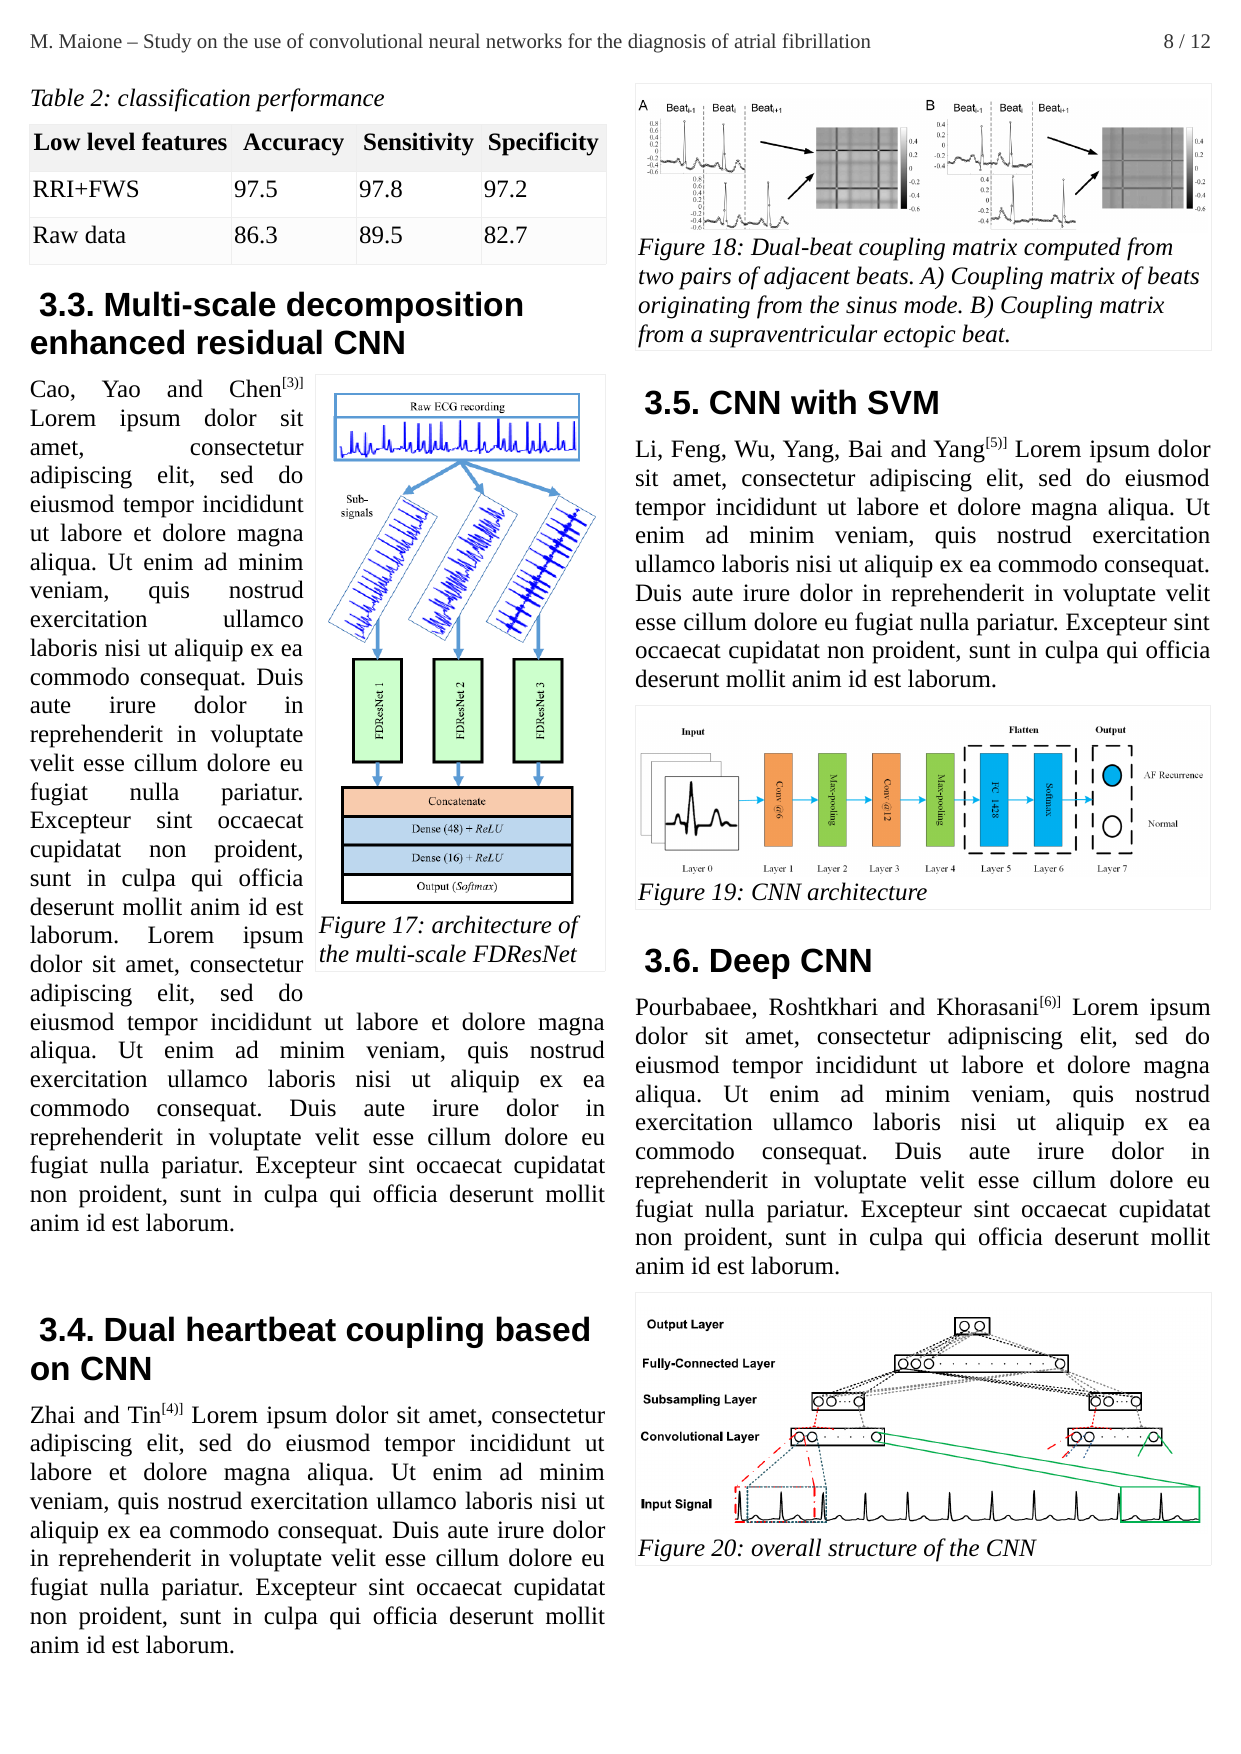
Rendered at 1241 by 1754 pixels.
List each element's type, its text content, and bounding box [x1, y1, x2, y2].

table_cell 86.3 [232, 218, 356, 264]
text Table 2: classification performance [29, 83, 605, 112]
table_header Specificity [482, 125, 606, 171]
picture [637, 1307, 1208, 1534]
table_cell 82.7 [482, 218, 606, 264]
text Li, Feng, Wu, Yang, Bai and Yang[5] Lorem ipsum dolor sit amet, consectetur adipiscing elit, sed do eiusmod tempor incididunt ut labore et dolore magna aliqua. Ut enim ad minim veniam, quis nostrud exercitation ullamco laboris nisi ut aliquip ex ea commodo consequat. Duis aute irure dolor in reprehenderit in voluptate velit esse cillum dolore eu fugiat nulla pariatur. Excepteur sint occaecat cupidatat non proident, sunt in culpa qui officia deserunt mollit anim id est laborum. [635, 434, 1211, 693]
text Zhai and Tin[4] Lorem ipsum dolor sit amet, consectetur adipiscing elit, sed do eiusmod tempor incididunt ut labore et dolore magna aliqua. Ut enim ad minim veniam, quis nostrud exercitation ullamco laboris nisi ut aliquip ex ea commodo consequat. Duis aute irure dolor in reprehenderit in voluptate velit esse cillum dolore eu fugiat nulla pariatur. Excepteur sint occaecat cupidatat non proident, sunt in culpa qui officia deserunt mollit anim id est laborum. [29, 1400, 605, 1658]
picture [637, 98, 1208, 233]
table_header Accuracy [232, 125, 356, 171]
text Cao, Yao and Chen[3] Lorem ipsum dolor sit amet, consectetur adipiscing elit, sed do eiusmod tempor incididunt ut labore et dolore magna aliqua. Ut enim ad minim veniam, quis nostrud exercitation ullamco laboris nisi ut aliquip ex ea commodo consequat. Duis aute irure dolor in reprehenderit in voluptate velit esse cillum dolore eu fugiat nulla pariatur. Excepteur sint occaecat cupidatat non proident, sunt in culpa qui officia deserunt mollit anim id est laborum. Lorem ipsum dolor sit amet, consectetur adipiscing elit, sed do eiusmod tempor incididunt ut labore et dolore magna aliqua. Ut enim ad minim veniam, quis nostrud exercitation ullamco laboris nisi ut aliquip ex ea commodo consequat. Duis aute irure dolor in reprehenderit in voluptate velit esse cillum dolore eu fugiat nulla pariatur. Excepteur sint occaecat cupidatat non proident, sunt in culpa qui officia deserunt mollit anim id est laborum. [29, 374, 605, 1237]
picture [637, 720, 1208, 877]
text Pourbabaee, Roshtkhari and Khorasani[6] Lorem ipsum dolor sit amet, consectetur adipniscing elit, sed do eiusmod tempor incididunt ut labore et dolore magna aliqua. Ut enim ad minim veniam, quis nostrud exercitation ullamco laboris nisi ut aliquip ex ea commodo consequat. Duis aute irure dolor in reprehenderit in voluptate velit esse cillum dolore eu fugiat nulla pariatur. Excepteur sint occaecat cupidatat non proident, sunt in culpa qui officia deserunt mollit anim id est laborum. [635, 992, 1211, 1280]
subtitle CNN with SVM [635, 383, 1211, 422]
subtitle Dual heartbeat coupling based on CNN [29, 1310, 605, 1387]
table_cell 97.8 [357, 172, 481, 217]
table_cell 97.2 [482, 172, 606, 217]
table_cell RRI+FWS [30, 172, 231, 217]
text Figure 17: architecture of the multi-scale FDResNet [318, 911, 602, 968]
text Figure 18: Dual-beat coupling matrix computed from two pairs of adjacent beats. A) Coupling matrix of beats originating from the sinus mode. B) Coupling matrix from a supraventricular ectopic beat. [638, 233, 1208, 347]
text Figure 19: CNN architecture [638, 877, 1208, 906]
subtitle Multi-scale decomposition enhanced residual CNN [29, 284, 605, 362]
table_cell 97.5 [232, 172, 356, 217]
table_header Low level features [30, 125, 231, 171]
table_cell Raw data [30, 218, 231, 264]
table_cell 89.5 [357, 218, 481, 264]
subtitle Deep CNN [635, 941, 1211, 980]
text Figure 20: overall structure of the CNN [638, 1534, 1208, 1562]
table_header Sensitivity [357, 125, 481, 171]
picture [318, 390, 603, 911]
